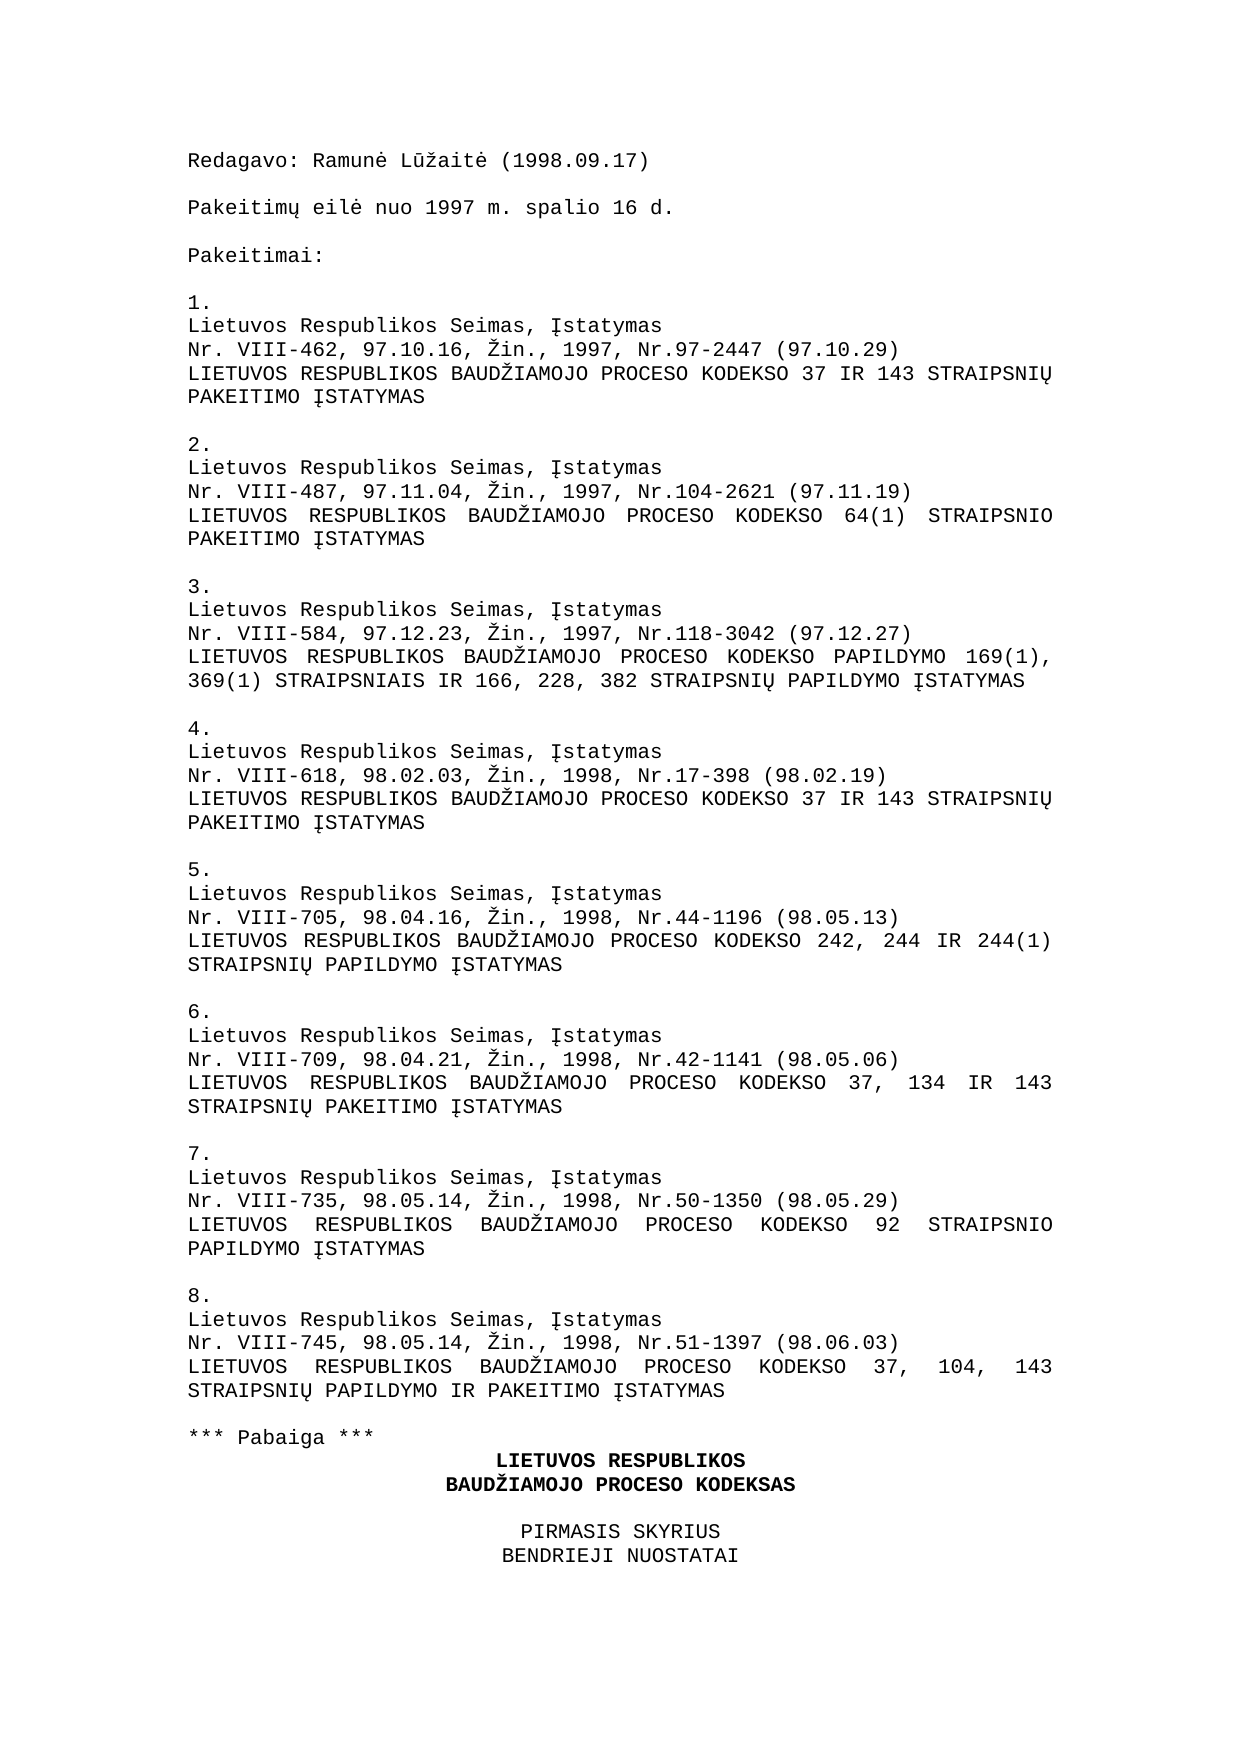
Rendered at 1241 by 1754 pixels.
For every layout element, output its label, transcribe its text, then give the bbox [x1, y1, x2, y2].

text 7. [187, 1143, 1053, 1167]
text Nr. VIII-487, 97.11.04, Žin., 1997, Nr.104-2621 (97.11.19) [187, 481, 1053, 505]
text Lietuvos Respublikos Seimas, Įstatymas [187, 1167, 1053, 1190]
text 4. [187, 717, 1053, 741]
text LIETUVOS RESPUBLIKOS BAUDŽIAMOJO PROCESO KODEKSO 37, 104, 143 STRAIPSNIŲ PAPILDYMO IR PAKEITIMO ĮSTATYMAS [187, 1356, 1053, 1403]
text LIETUVOS RESPUBLIKOS BAUDŽIAMOJO PROCESO KODEKSO 242, 244 IR 244(1) STRAIPSNIŲ PAPILDYMO ĮSTATYMAS [187, 930, 1053, 978]
text Lietuvos Respublikos Seimas, Įstatymas [187, 599, 1053, 623]
text 1. [187, 292, 1053, 316]
text LIETUVOS RESPUBLIKOS BAUDŽIAMOJO PROCESO KODEKSO 37 IR 143 STRAIPSNIŲ PAKEITIMO ĮSTATYMAS [187, 363, 1053, 410]
text Redagavo: Ramunė Lūžaitė (1998.09.17) [187, 150, 1053, 174]
text LIETUVOS RESPUBLIKOS BAUDŽIAMOJO PROCESO KODEKSO 92 STRAIPSNIO PAPILDYMO ĮSTATYMAS [187, 1214, 1053, 1261]
text Nr. VIII-735, 98.05.14, Žin., 1998, Nr.50-1350 (98.05.29) [187, 1190, 1053, 1214]
text Nr. VIII-745, 98.05.14, Žin., 1998, Nr.51-1397 (98.06.03) [187, 1332, 1053, 1356]
text BAUDŽIAMOJO PROCESO KODEKSAS [187, 1474, 1053, 1498]
text LIETUVOS RESPUBLIKOS [187, 1451, 1053, 1474]
text *** Pabaiga *** [187, 1427, 1053, 1451]
text Lietuvos Respublikos Seimas, Įstatymas [187, 457, 1053, 481]
text 6. [187, 1001, 1053, 1025]
text Nr. VIII-618, 98.02.03, Žin., 1998, Nr.17-398 (98.02.19) [187, 765, 1053, 788]
text Lietuvos Respublikos Seimas, Įstatymas [187, 883, 1053, 907]
text LIETUVOS RESPUBLIKOS BAUDŽIAMOJO PROCESO KODEKSO PAPILDYMO 169(1), 369(1) STRAIPSNIAIS IR 166, 228, 382 STRAIPSNIŲ PAPILDYMO ĮSTATYMAS [187, 647, 1053, 694]
text Nr. VIII-709, 98.04.21, Žin., 1998, Nr.42-1141 (98.05.06) [187, 1048, 1053, 1072]
text Nr. VIII-462, 97.10.16, Žin., 1997, Nr.97-2447 (97.10.29) [187, 339, 1053, 363]
text Lietuvos Respublikos Seimas, Įstatymas [187, 1309, 1053, 1332]
text 8. [187, 1285, 1053, 1309]
text Lietuvos Respublikos Seimas, Įstatymas [187, 1025, 1053, 1048]
text Lietuvos Respublikos Seimas, Įstatymas [187, 741, 1053, 765]
text 3. [187, 576, 1053, 599]
text LIETUVOS RESPUBLIKOS BAUDŽIAMOJO PROCESO KODEKSO 64(1) STRAIPSNIO PAKEITIMO ĮSTATYMAS [187, 505, 1053, 552]
text Pakeitimų eilė nuo 1997 m. spalio 16 d. [187, 197, 1053, 221]
text 5. [187, 859, 1053, 883]
text Nr. VIII-705, 98.04.16, Žin., 1998, Nr.44-1196 (98.05.13) [187, 907, 1053, 930]
text Nr. VIII-584, 97.12.23, Žin., 1997, Nr.118-3042 (97.12.27) [187, 623, 1053, 647]
text 2. [187, 434, 1053, 457]
text BENDRIEJI NUOSTATAI [187, 1545, 1053, 1569]
text LIETUVOS RESPUBLIKOS BAUDŽIAMOJO PROCESO KODEKSO 37 IR 143 STRAIPSNIŲ PAKEITIMO ĮSTATYMAS [187, 788, 1053, 836]
text LIETUVOS RESPUBLIKOS BAUDŽIAMOJO PROCESO KODEKSO 37, 134 IR 143 STRAIPSNIŲ PAKEITIMO ĮSTATYMAS [187, 1072, 1053, 1119]
text Pakeitimai: [187, 244, 1053, 268]
text Lietuvos Respublikos Seimas, Įstatymas [187, 316, 1053, 339]
text PIRMASIS SKYRIUS [187, 1521, 1053, 1545]
